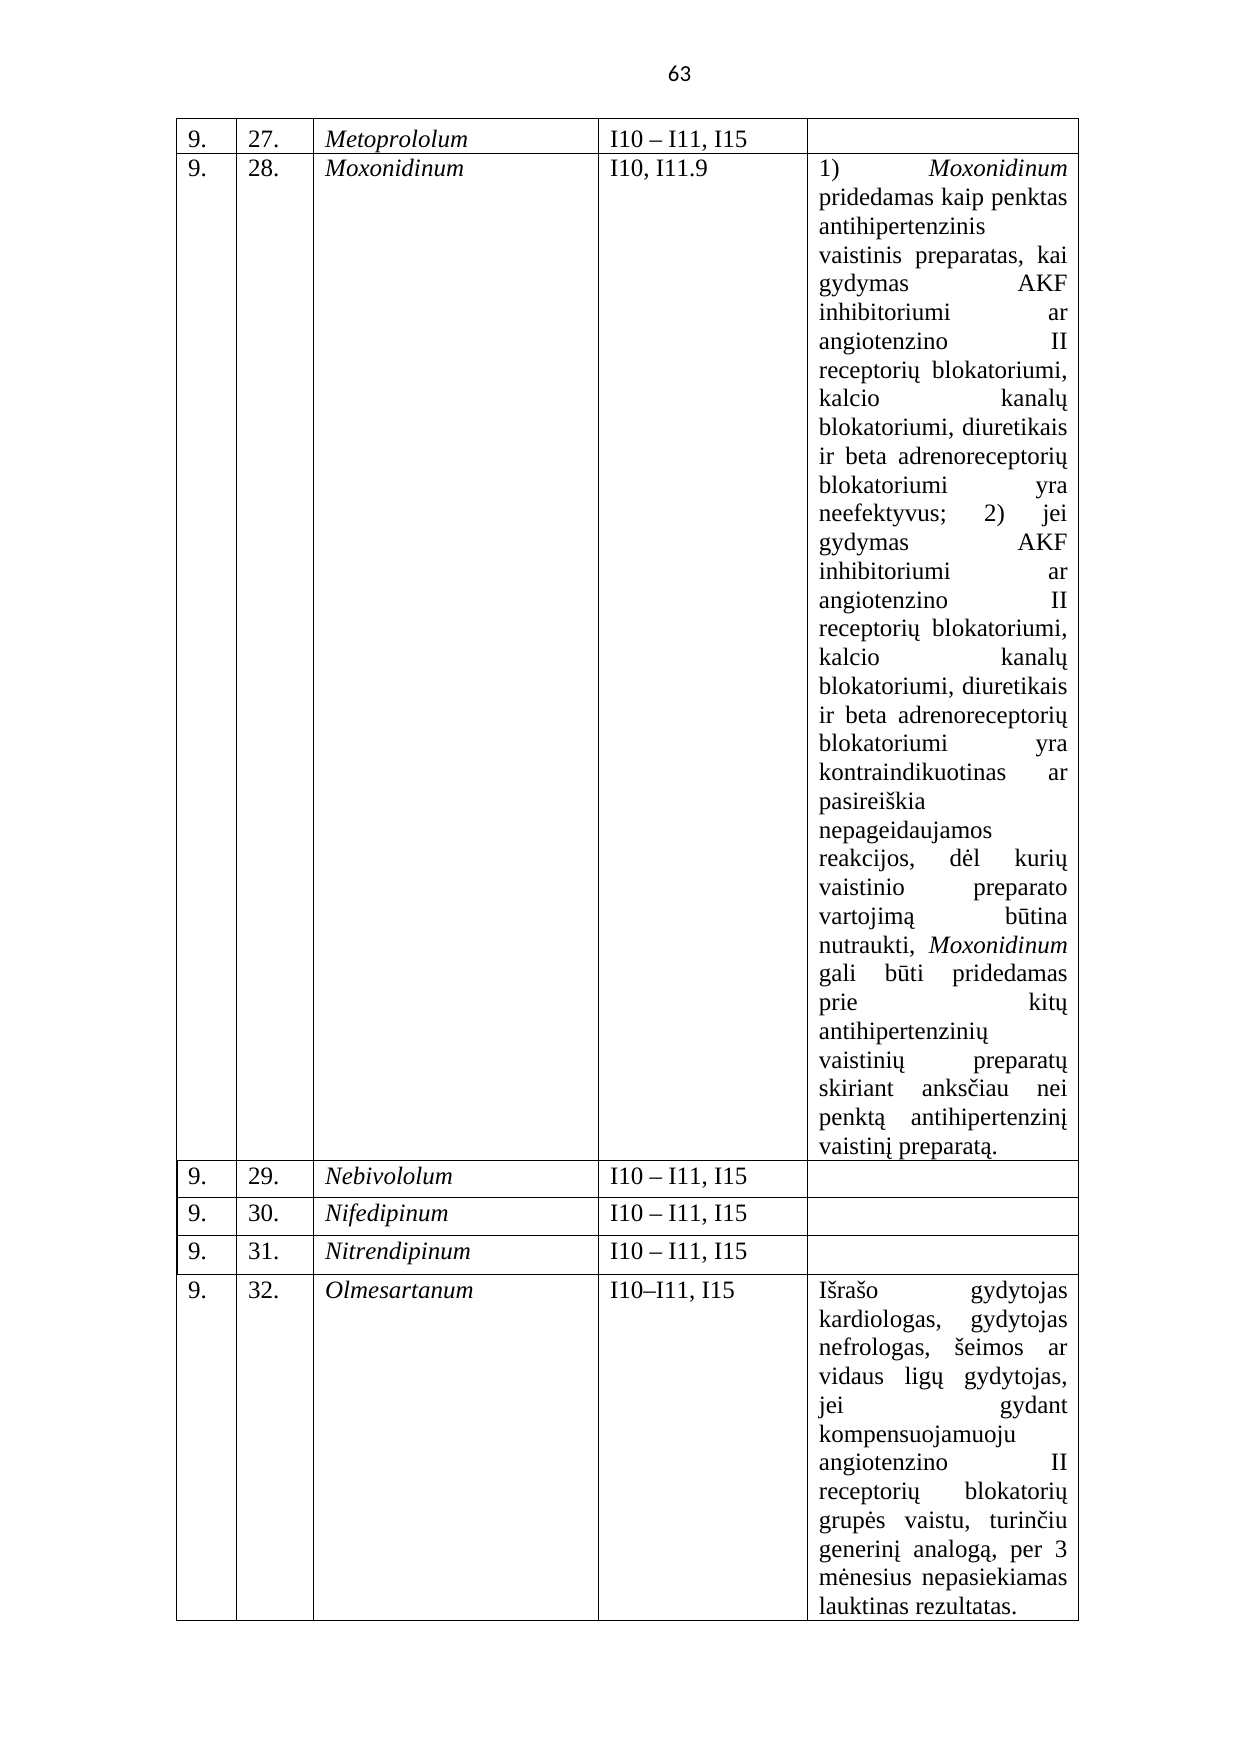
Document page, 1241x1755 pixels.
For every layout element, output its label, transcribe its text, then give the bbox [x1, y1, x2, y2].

table_cell [1093, 153, 1099, 1160]
table_cell [1109, 1160, 1123, 1197]
table_cell 28. [237, 154, 313, 1160]
table_cell [1103, 153, 1109, 1160]
table_cell 30. [237, 1198, 313, 1235]
table_cell [1079, 1160, 1083, 1197]
table_cell [1099, 153, 1103, 1160]
table_cell 32. [237, 1275, 313, 1620]
table_cell I10 – I11, I15 [599, 1198, 807, 1235]
table_cell 9. [177, 154, 236, 1160]
table_cell [1079, 153, 1083, 1160]
table_cell 9. [177, 119, 236, 152]
table_cell [1084, 1197, 1088, 1235]
table_cell [1103, 1160, 1109, 1197]
table_cell [1079, 1235, 1083, 1274]
table_cell Išrašo gydytojas kardiologas, gydytojas nefrologas, šeimos ar vidaus ligų gydytojas, jei gydant kompensuojamuoju angiotenzino II receptorių blokatorių grupės vaistu, turinčiu generinį analogą, per 3 mėnesius nepasiekiamas lauktinas rezultatas. [808, 1275, 1078, 1620]
table_cell [1109, 153, 1123, 1160]
table_cell [1088, 153, 1093, 1160]
table_cell Nitrendipinum [314, 1236, 598, 1274]
table_cell [1099, 118, 1103, 152]
table_cell [808, 1161, 1078, 1197]
table_cell [1109, 1274, 1123, 1620]
table_cell [1099, 1235, 1103, 1274]
table_cell [1079, 1274, 1083, 1620]
table_cell 31. [237, 1236, 313, 1274]
table_cell [1103, 118, 1109, 152]
table_cell [1103, 1197, 1109, 1235]
table_cell [1079, 118, 1083, 152]
table_cell [808, 1236, 1078, 1274]
table_cell [1093, 1235, 1099, 1274]
table_cell 1) Moxonidinum pridedamas kaip penktas antihipertenzinis vaistinis preparatas, kai gydymas AKF inhibitoriumi ar angiotenzino II receptorių blokatoriumi, kalcio kanalų blokatoriumi, diuretikais ir beta adrenoreceptorių blokatoriumi yra neefektyvus; 2) jei gydymas AKF inhibitoriumi ar angiotenzino II receptorių blokatoriumi, kalcio kanalų blokatoriumi, diuretikais ir beta adrenoreceptorių blokatoriumi yra kontraindikuotinas ar pasireiškia nepageidaujamos reakcijos, dėl kurių vaistinio preparato vartojimą būtina nutraukti, Moxonidinum gali būti pridedamas prie kitų antihipertenzinių vaistinių preparatų skiriant anksčiau nei penktą antihipertenzinį vaistinį preparatą. [808, 154, 1078, 1160]
table_cell [1088, 1160, 1093, 1197]
table_cell [808, 119, 1078, 152]
table_cell [1093, 1274, 1099, 1620]
table_cell [1099, 1160, 1103, 1197]
table_cell Olmesartanum [314, 1275, 598, 1620]
table_cell [1109, 118, 1123, 152]
table_cell 29. [237, 1161, 313, 1197]
table_cell [1084, 153, 1088, 1160]
table_cell [1084, 1274, 1088, 1620]
table_cell [1088, 1235, 1093, 1274]
table_cell Moxonidinum [314, 154, 598, 1160]
table_cell Metoprololum [314, 119, 598, 152]
table_cell 9. [178, 1161, 236, 1197]
table_cell [1084, 1160, 1088, 1197]
table_cell I10 – I11, I15 [599, 1161, 807, 1197]
table_cell I10 – I11, I15 [599, 119, 807, 152]
table_cell 9. [178, 1236, 236, 1274]
table_cell [1079, 1197, 1083, 1235]
table_cell [1093, 1197, 1099, 1235]
table_cell [1084, 1235, 1088, 1274]
table_cell [1088, 118, 1093, 152]
table_cell [1093, 1160, 1099, 1197]
table_cell [1088, 1274, 1093, 1620]
table_cell 9. [178, 1198, 236, 1235]
table_cell I10 – I11, I15 [599, 1236, 807, 1274]
table_cell 9. [177, 1275, 236, 1620]
table_cell [1084, 118, 1088, 152]
table_cell [1088, 1197, 1093, 1235]
table_cell 27. [237, 119, 313, 152]
table_cell I10, I11.9 [599, 154, 807, 1160]
table_cell [1099, 1274, 1103, 1620]
table_cell [808, 1198, 1078, 1235]
table_cell Nebivololum [314, 1161, 598, 1197]
table_cell [1093, 118, 1099, 152]
table_cell [1103, 1274, 1109, 1620]
table_cell I10–I11, I15 [599, 1275, 807, 1620]
table_cell [1103, 1235, 1109, 1274]
table_cell [1099, 1197, 1103, 1235]
table_cell [1109, 1197, 1123, 1235]
table_cell Nifedipinum [314, 1198, 598, 1235]
table_cell [1109, 1235, 1123, 1274]
